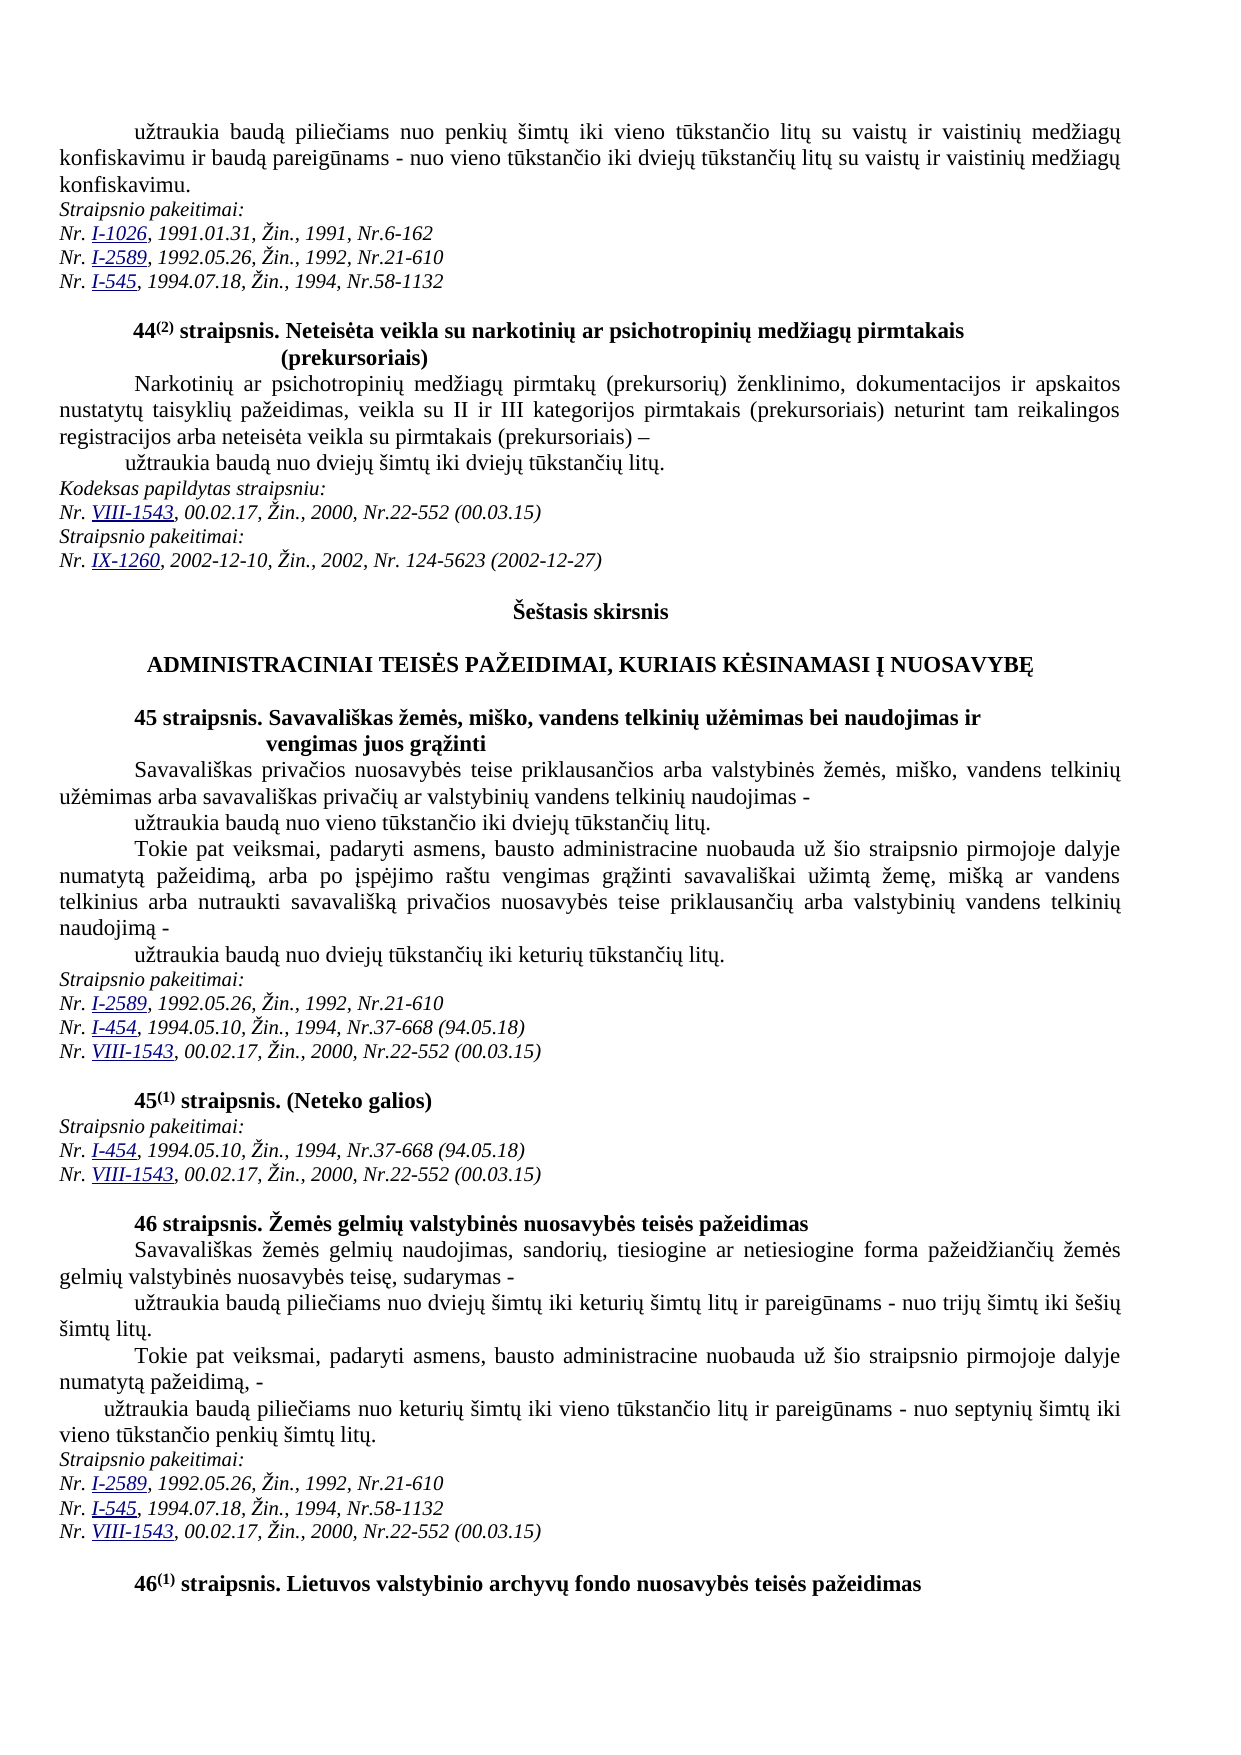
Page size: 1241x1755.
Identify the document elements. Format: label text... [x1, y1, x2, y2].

text užtraukia baudą piliečiams nuo keturių šimtų iki vieno tūkstančio litų ir pareigūnams - nuo septynių šimtų iki vieno tūkstančio penkių šimtų litų. [59, 1394, 1122, 1447]
text Nr. I-1026, 1991.01.31, Žin., 1991, Nr.6-162 [59, 221, 1122, 245]
text 44(2) straipsnis. Neteisėta veikla su narkotinių ar psichotropinių medžiagų pirmtakais [59, 317, 1122, 344]
text užtraukia baudą nuo dviejų šimtų iki dviejų tūkstančių litų. [59, 449, 1122, 476]
text Tokie pat veiksmai, padaryti asmens, bausto administracine nuobauda už šio straipsnio pirmojoje dalyje numatytą pažeidimą, - [59, 1342, 1122, 1394]
text Nr. I-2589, 1992.05.26, Žin., 1992, Nr.21-610 [59, 1471, 1122, 1495]
text Nr. I-2589, 1992.05.26, Žin., 1992, Nr.21-610 [59, 245, 1122, 269]
text 46 straipsnis. Žemės gelmių valstybinės nuosavybės teisės pažeidimas [59, 1210, 1122, 1236]
text Straipsnio pakeitimai: [59, 967, 1122, 991]
text 45(1) straipsnis. (Neteko galios) [59, 1087, 1122, 1114]
text Savavališkas privačios nuosavybės teise priklausančios arba valstybinės žemės, miško, vandens telkinių užėmimas arba savavališkas privačių ar valstybinių vandens telkinių naudojimas - [59, 756, 1122, 809]
text 45 straipsnis. Savavališkas žemės, miško, vandens telkinių užėmimas bei naudojimas ir [134, 704, 1122, 730]
text vengimas juos grąžinti [266, 730, 1122, 756]
text Straipsnio pakeitimai: [59, 524, 1122, 548]
text 46(1) straipsnis. Lietuvos valstybinio archyvų fondo nuosavybės teisės pažeidimas [59, 1570, 1122, 1596]
text Nr. I-545, 1994.07.18, Žin., 1994, Nr.58-1132 [59, 1495, 1122, 1519]
text Nr. VIII-1543, 00.02.17, Žin., 2000, Nr.22-552 (00.03.15) [59, 500, 1122, 524]
text užtraukia baudą piliečiams nuo penkių šimtų iki vieno tūkstančio litų su vaistų ir vaistinių medžiagų konfiskavimu ir baudą pareigūnams - nuo vieno tūkstančio iki dviejų tūkstančių litų su vaistų ir vaistinių medžiagų konfiskavimu. [59, 118, 1122, 197]
text (prekursoriais) [59, 344, 1122, 370]
text Straipsnio pakeitimai: [59, 197, 1122, 221]
text Nr. I-454, 1994.05.10, Žin., 1994, Nr.37-668 (94.05.18) [59, 1015, 1122, 1039]
text užtraukia baudą piliečiams nuo dviejų šimtų iki keturių šimtų litų ir pareigūnams - nuo trijų šimtų iki šešių šimtų litų. [59, 1289, 1122, 1342]
text Nr. I-454, 1994.05.10, Žin., 1994, Nr.37-668 (94.05.18) [59, 1138, 1122, 1162]
text Nr. IX-1260, 2002-12-10, Žin., 2002, Nr. 124-5623 (2002-12-27) [59, 548, 1122, 572]
text užtraukia baudą nuo dviejų tūkstančių iki keturių tūkstančių litų. [59, 941, 1122, 967]
text Nr. VIII-1543, 00.02.17, Žin., 2000, Nr.22-552 (00.03.15) [59, 1039, 1122, 1063]
text Kodeksas papildytas straipsniu: [59, 476, 1122, 500]
text Savavališkas žemės gelmių naudojimas, sandorių, tiesiogine ar netiesiogine forma pažeidžiančių žemės gelmių valstybinės nuosavybės teisę, sudarymas - [59, 1236, 1122, 1289]
text Narkotinių ar psichotropinių medžiagų pirmtakų (prekursorių) ženklinimo, dokumentacijos ir apskaitos nustatytų taisyklių pažeidimas, veikla su II ir III kategorijos pirmtakais (prekursoriais) neturint tam reikalingos registracijos arba neteisėta veikla su pirmtakais (prekursoriais) – [59, 370, 1122, 449]
text Nr. VIII-1543, 00.02.17, Žin., 2000, Nr.22-552 (00.03.15) [59, 1519, 1122, 1543]
text Straipsnio pakeitimai: [59, 1447, 1122, 1471]
text Straipsnio pakeitimai: [59, 1114, 1122, 1138]
text Šeštasis skirsnis [59, 598, 1122, 624]
text Nr. VIII-1543, 00.02.17, Žin., 2000, Nr.22-552 (00.03.15) [59, 1162, 1122, 1186]
text Tokie pat veiksmai, padaryti asmens, bausto administracine nuobauda už šio straipsnio pirmojoje dalyje numatytą pažeidimą, arba po įspėjimo raštu vengimas grąžinti savavališkai užimtą žemę, mišką ar vandens telkinius arba nutraukti savavališką privačios nuosavybės teise priklausančių arba valstybinių vandens telkinių naudojimą - [59, 835, 1122, 941]
text ADMINISTRACINIAI TEISĖS PAŽEIDIMAI, KURIAIS KĖSINAMASI Į NUOSAVYBĘ [59, 651, 1122, 677]
text Nr. I-2589, 1992.05.26, Žin., 1992, Nr.21-610 [59, 991, 1122, 1015]
text užtraukia baudą nuo vieno tūkstančio iki dviejų tūkstančių litų. [59, 809, 1122, 835]
text Nr. I-545, 1994.07.18, Žin., 1994, Nr.58-1132 [59, 269, 1122, 293]
